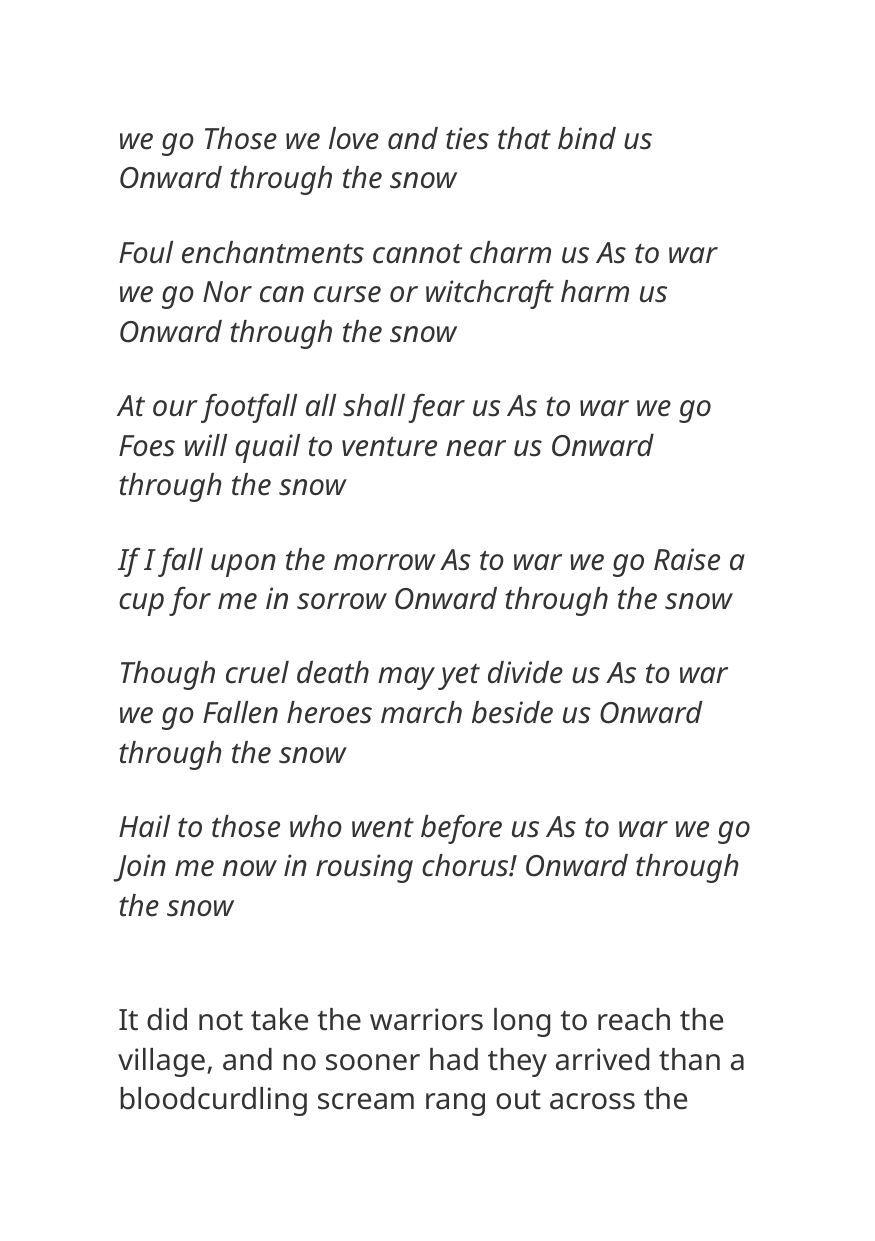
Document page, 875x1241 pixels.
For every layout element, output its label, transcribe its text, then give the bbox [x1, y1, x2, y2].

text Foul enchantments cannot charm us As to war we go Nor can curse or witchcraft harm us Onward through the snow [118, 232, 756, 351]
text It did not take the warriors long to reach the village, and no sooner had they arrived than a bloodcurdling scream rang out across the [118, 959, 756, 1118]
text Hail to those who went before us As to war we go Join me now in rousing chorus! Onward through the snow [118, 806, 756, 925]
text Though cruel death may yet divide us As to war we go Fallen heroes march beside us Onward through the snow [118, 652, 756, 772]
text we go Those we love and ties that bind us Onward through the snow [118, 118, 756, 197]
text At our footfall all shall fear us As to war we go Foes will quail to venture near us Onward through the snow [118, 385, 756, 504]
text If I fall upon the morrow As to war we go Raise a cup for me in sorrow Onward through the snow [118, 539, 756, 618]
